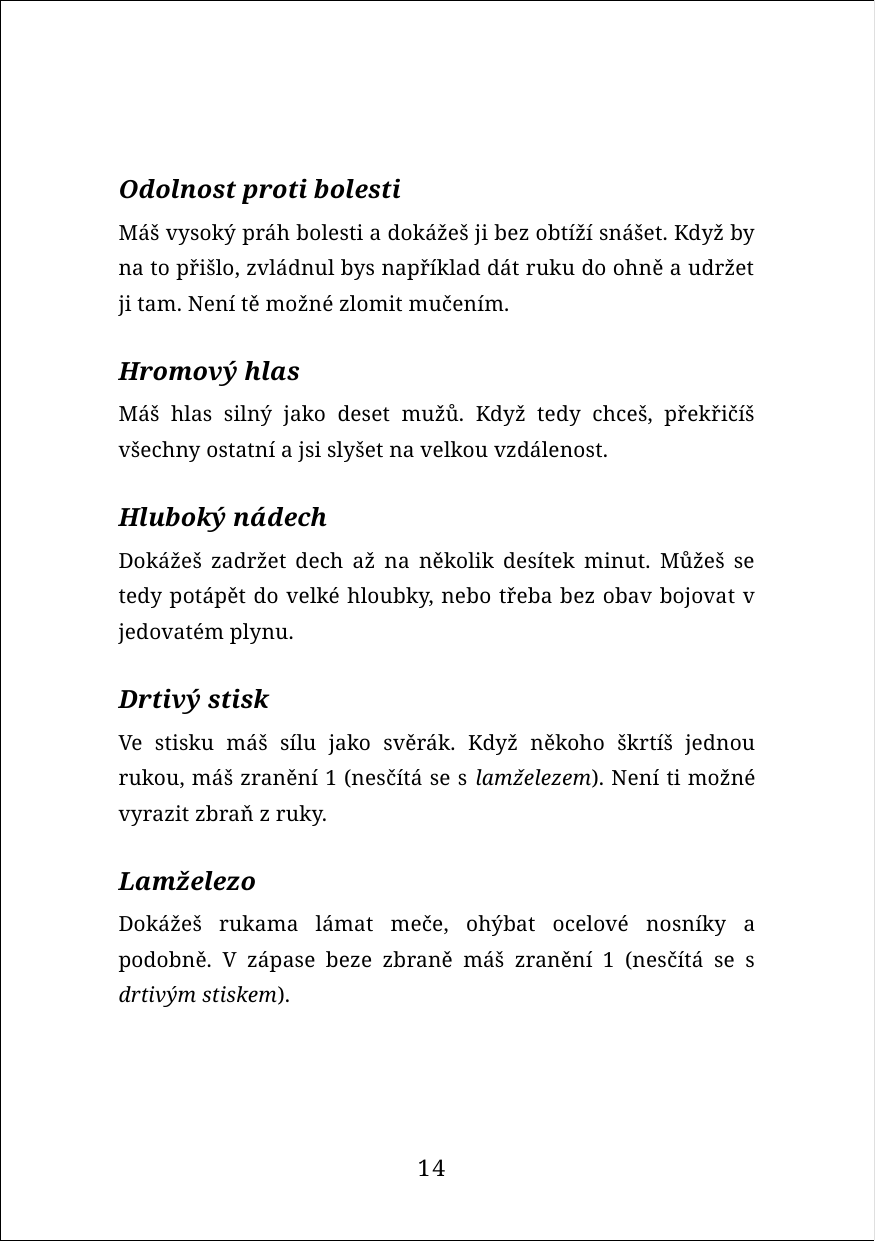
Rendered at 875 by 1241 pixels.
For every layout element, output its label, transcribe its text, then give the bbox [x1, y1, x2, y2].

subtitle Drtivý stisk [118, 682, 756, 716]
text Máš vysoký práh bolesti a dokážeš ji bez obtíží snášet. Když by na to přišlo, zvládnul bys například dát ruku do ohně a udržet ji tam. Není tě možné zlomit mučením. [118, 218, 756, 317]
text Ve stisku máš sílu jako svěrák. Když někoho škrtíš jednou rukou, máš zranění 1 (nesčítá se s lamželezem). Není ti možné vyrazit zbraň z ruky. [118, 728, 756, 827]
text Dokážeš rukama lámat meče, ohýbat ocelové nosníky a podobně. V zápase beze zbraně máš zranění 1 (nesčítá se s drtivým stiskem). [118, 909, 756, 1009]
subtitle Hluboký nádech [118, 500, 756, 534]
text Máš hlas silný jako deset mužů. Když tedy chceš, překřičíš všechny ostatní a jsi slyšet na velkou vzdálenost. [118, 399, 756, 463]
subtitle Odolnost proti bolesti [118, 172, 756, 206]
text Dokážeš zadržet dech až na několik desítek minut. Můžeš se tedy potápět do velké hloubky, nebo třeba bez obav bojovat v jedovatém plynu. [118, 546, 756, 645]
subtitle Hromový hlas [118, 354, 756, 388]
subtitle Lamželezo [118, 864, 756, 898]
